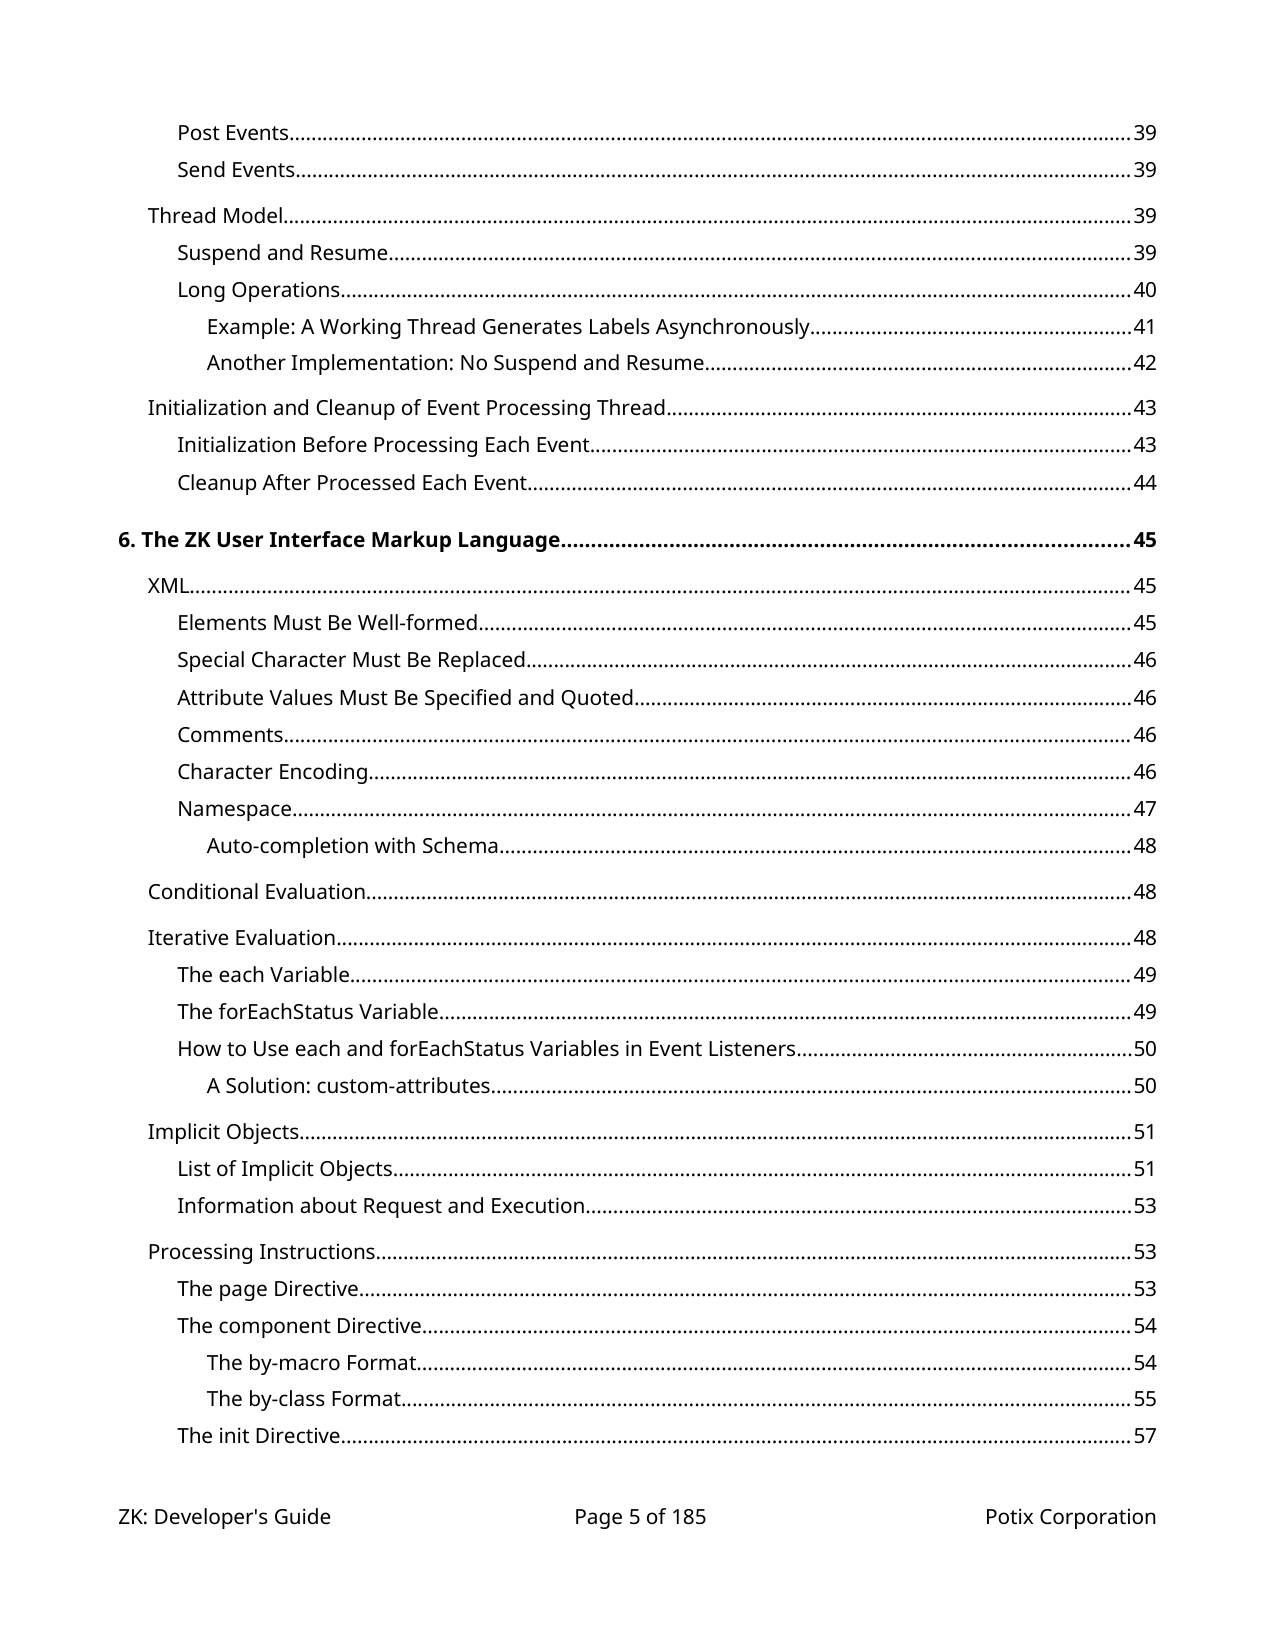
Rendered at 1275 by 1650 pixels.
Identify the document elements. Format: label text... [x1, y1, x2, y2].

text Iterative Evaluation 48 [148, 923, 1157, 951]
text Namespace 47 [177, 794, 1157, 822]
text The by-macro Format 54 [207, 1348, 1157, 1377]
text The component Directive 54 [177, 1311, 1157, 1339]
text Example: A Working Thread Generates Labels Asynchronously 41 [207, 312, 1157, 341]
text Suspend and Resume 39 [177, 238, 1157, 266]
text How to Use each and forEachStatus Variables in Event Listeners 50 [177, 1034, 1157, 1062]
text Information about Request and Execution 53 [177, 1191, 1157, 1219]
text Implicit Objects 51 [148, 1117, 1157, 1145]
text 6. The ZK User Interface Markup Language 45 [118, 525, 1157, 554]
text Processing Instructions 53 [148, 1237, 1157, 1265]
text Long Operations 40 [177, 275, 1157, 303]
text Auto-completion with Schema 48 [207, 831, 1157, 859]
text Another Implementation: No Suspend and Resume 42 [207, 348, 1157, 376]
text A Solution: custom-attributes 50 [207, 1071, 1157, 1099]
text Elements Must Be Well-formed 45 [177, 608, 1157, 637]
text Comments 46 [177, 720, 1157, 748]
text List of Implicit Objects 51 [177, 1154, 1157, 1182]
text Cleanup After Processed Each Event 44 [177, 468, 1157, 496]
text Send Events 39 [177, 155, 1157, 183]
text Special Character Must Be Replaced 46 [177, 646, 1157, 674]
text Initialization Before Processing Each Event 43 [177, 431, 1157, 459]
text The each Variable 49 [177, 960, 1157, 988]
text Post Events 39 [177, 118, 1157, 146]
text Initialization and Cleanup of Event Processing Thread 43 [148, 393, 1157, 422]
text XML 45 [148, 571, 1157, 599]
text Character Encoding 46 [177, 757, 1157, 785]
text Attribute Values Must Be Specified and Quoted 46 [177, 683, 1157, 711]
text Thread Model 39 [148, 201, 1157, 229]
text The forEachStatus Variable 49 [177, 997, 1157, 1025]
text The by-class Format 55 [207, 1384, 1157, 1412]
text Conditional Evaluation 48 [148, 877, 1157, 905]
text The page Directive 53 [177, 1274, 1157, 1302]
text The init Directive 57 [177, 1421, 1157, 1449]
